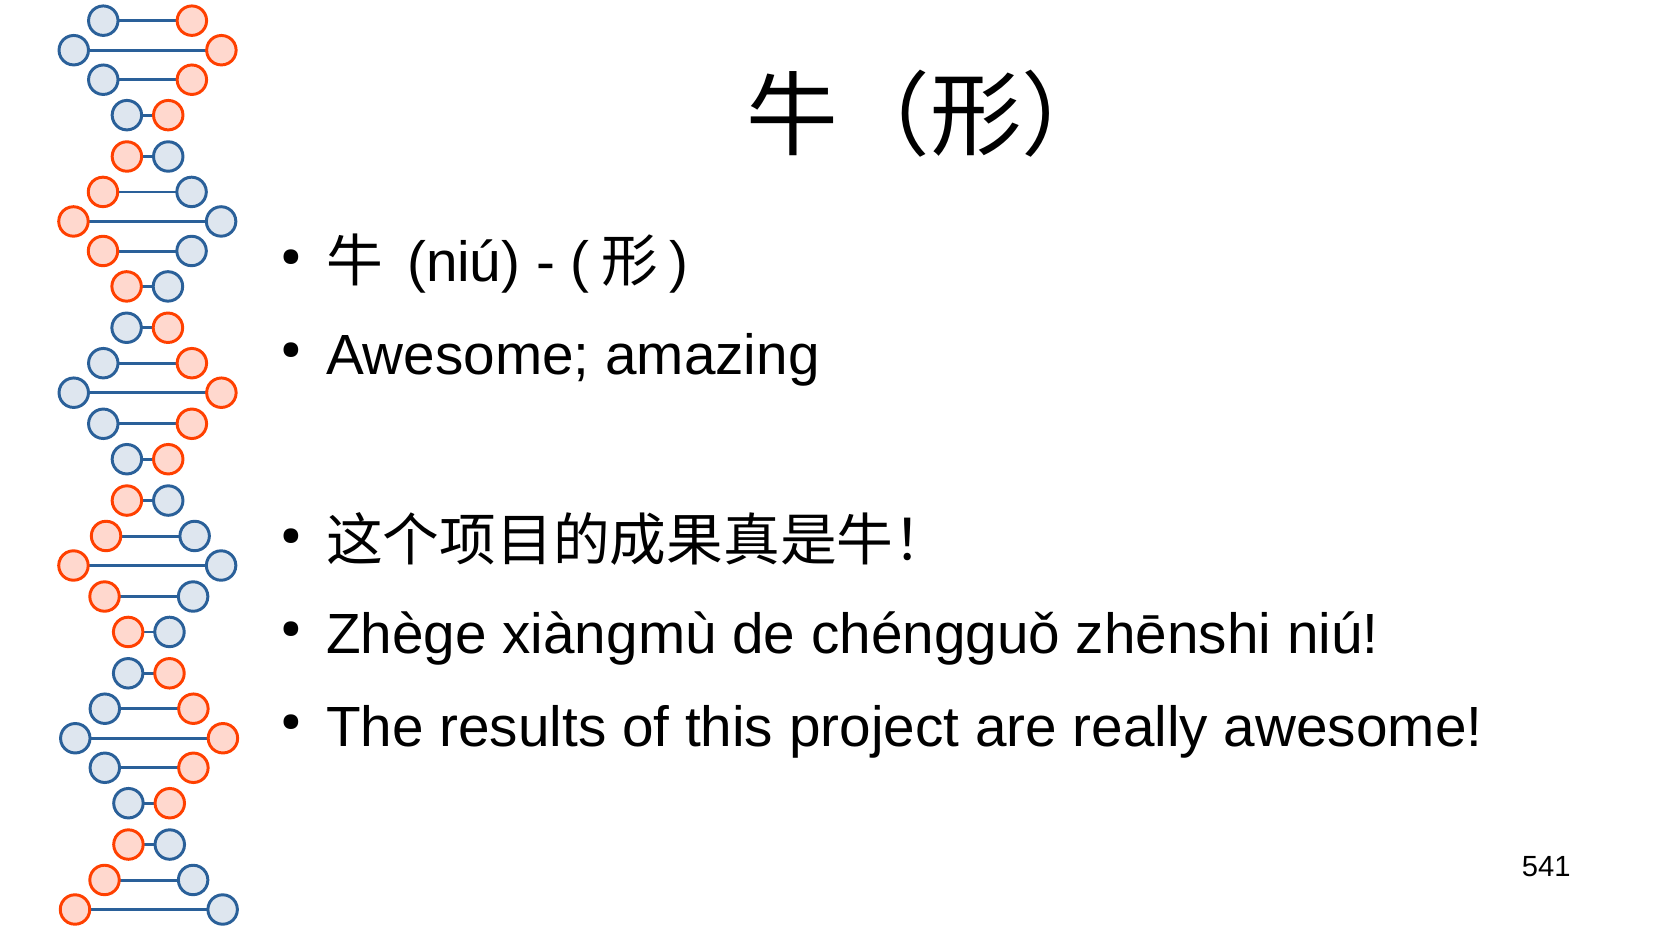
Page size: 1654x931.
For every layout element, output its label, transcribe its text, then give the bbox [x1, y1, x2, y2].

list 牛 (niú) - (形) Awesome; amazing 这个项目的成果真是牛！ Zhège xiàngmù de chéngguǒ zhēnshi niú! The results of this project are really awesome! [265, 224, 1595, 764]
title 牛（形） [265, 35, 1595, 189]
